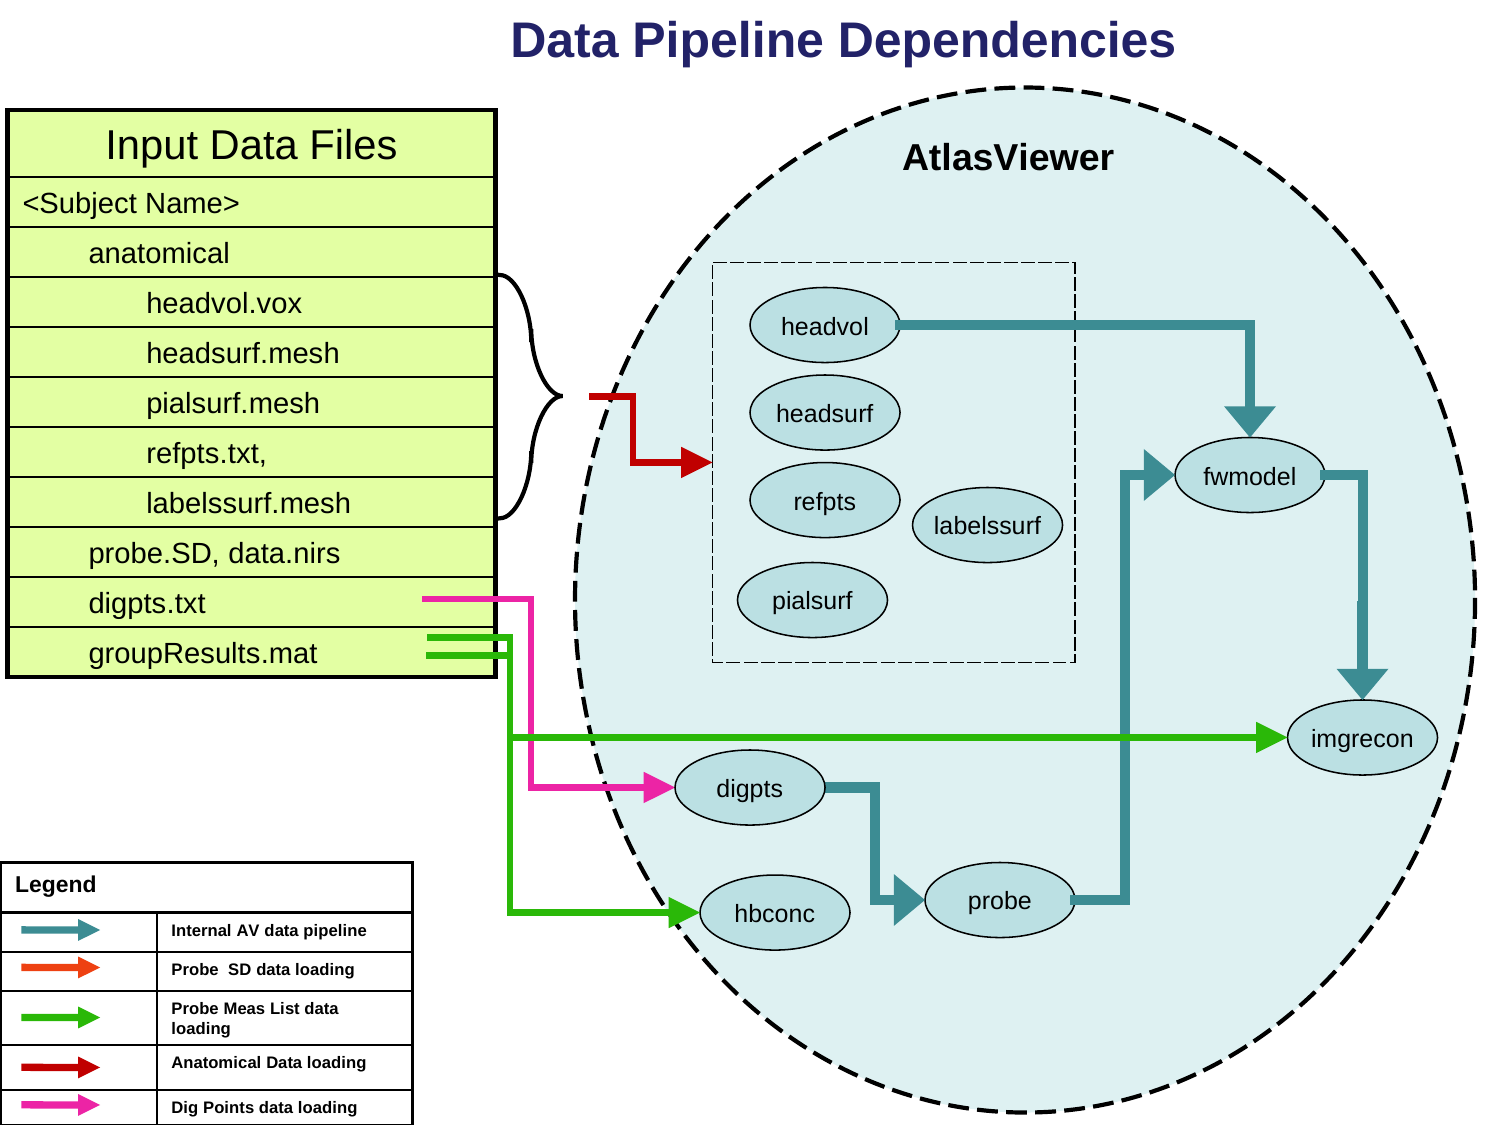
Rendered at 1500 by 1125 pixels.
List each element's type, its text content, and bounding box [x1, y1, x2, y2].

text_box [2, 1091, 156, 1124]
text_box AtlasViewer [887, 124, 1150, 186]
text_box Internal AV data pipeline [158, 914, 411, 951]
text_box headvol.vox [10, 278, 493, 326]
text_box groupResults.mat [10, 628, 493, 675]
text_box refpts [750, 462, 901, 538]
text_box headsurf.mesh [10, 328, 493, 376]
text_box fwmodel [1175, 437, 1325, 513]
text_box Dig Points data loading [158, 1091, 411, 1124]
text_box imgrecon [1287, 700, 1438, 776]
text_box [156, 864, 411, 911]
text_box Probe SD data loading [158, 953, 411, 990]
text_box [2, 992, 156, 1044]
text_box pialsurf.mesh [10, 378, 493, 426]
text_box [2, 914, 156, 951]
text_box [2, 953, 156, 990]
text_box digpts [675, 750, 826, 826]
text_box [575, 87, 1476, 1113]
text_box refpts.txt, refpts_labels.txt [10, 428, 493, 476]
text_box Data Pipeline Dependencies [437, 0, 1251, 76]
text_box anatomical [10, 228, 493, 276]
text_box labelssurf [912, 487, 1063, 563]
text_box [10, 178, 493, 226]
text_box Input Data Files [10, 112, 493, 176]
text_box Anatomical Data loading [158, 1046, 411, 1089]
text_box Probe Meas List data loading [158, 992, 411, 1044]
text_box labelssurf.mesh [10, 478, 493, 526]
text_box probe.SD, data.nirs [10, 528, 493, 576]
text_box hbconc [700, 875, 851, 951]
text_box Legend [2, 864, 156, 911]
text_box headsurf [750, 375, 901, 451]
text_box pialsurf [737, 562, 888, 638]
text_box probe [925, 862, 1075, 938]
text_box [592, 741, 1120, 899]
text_box [2, 1046, 156, 1089]
text_box [1130, 476, 1361, 736]
text_box digpts.txt [10, 578, 493, 626]
text_box headvol [750, 287, 900, 363]
